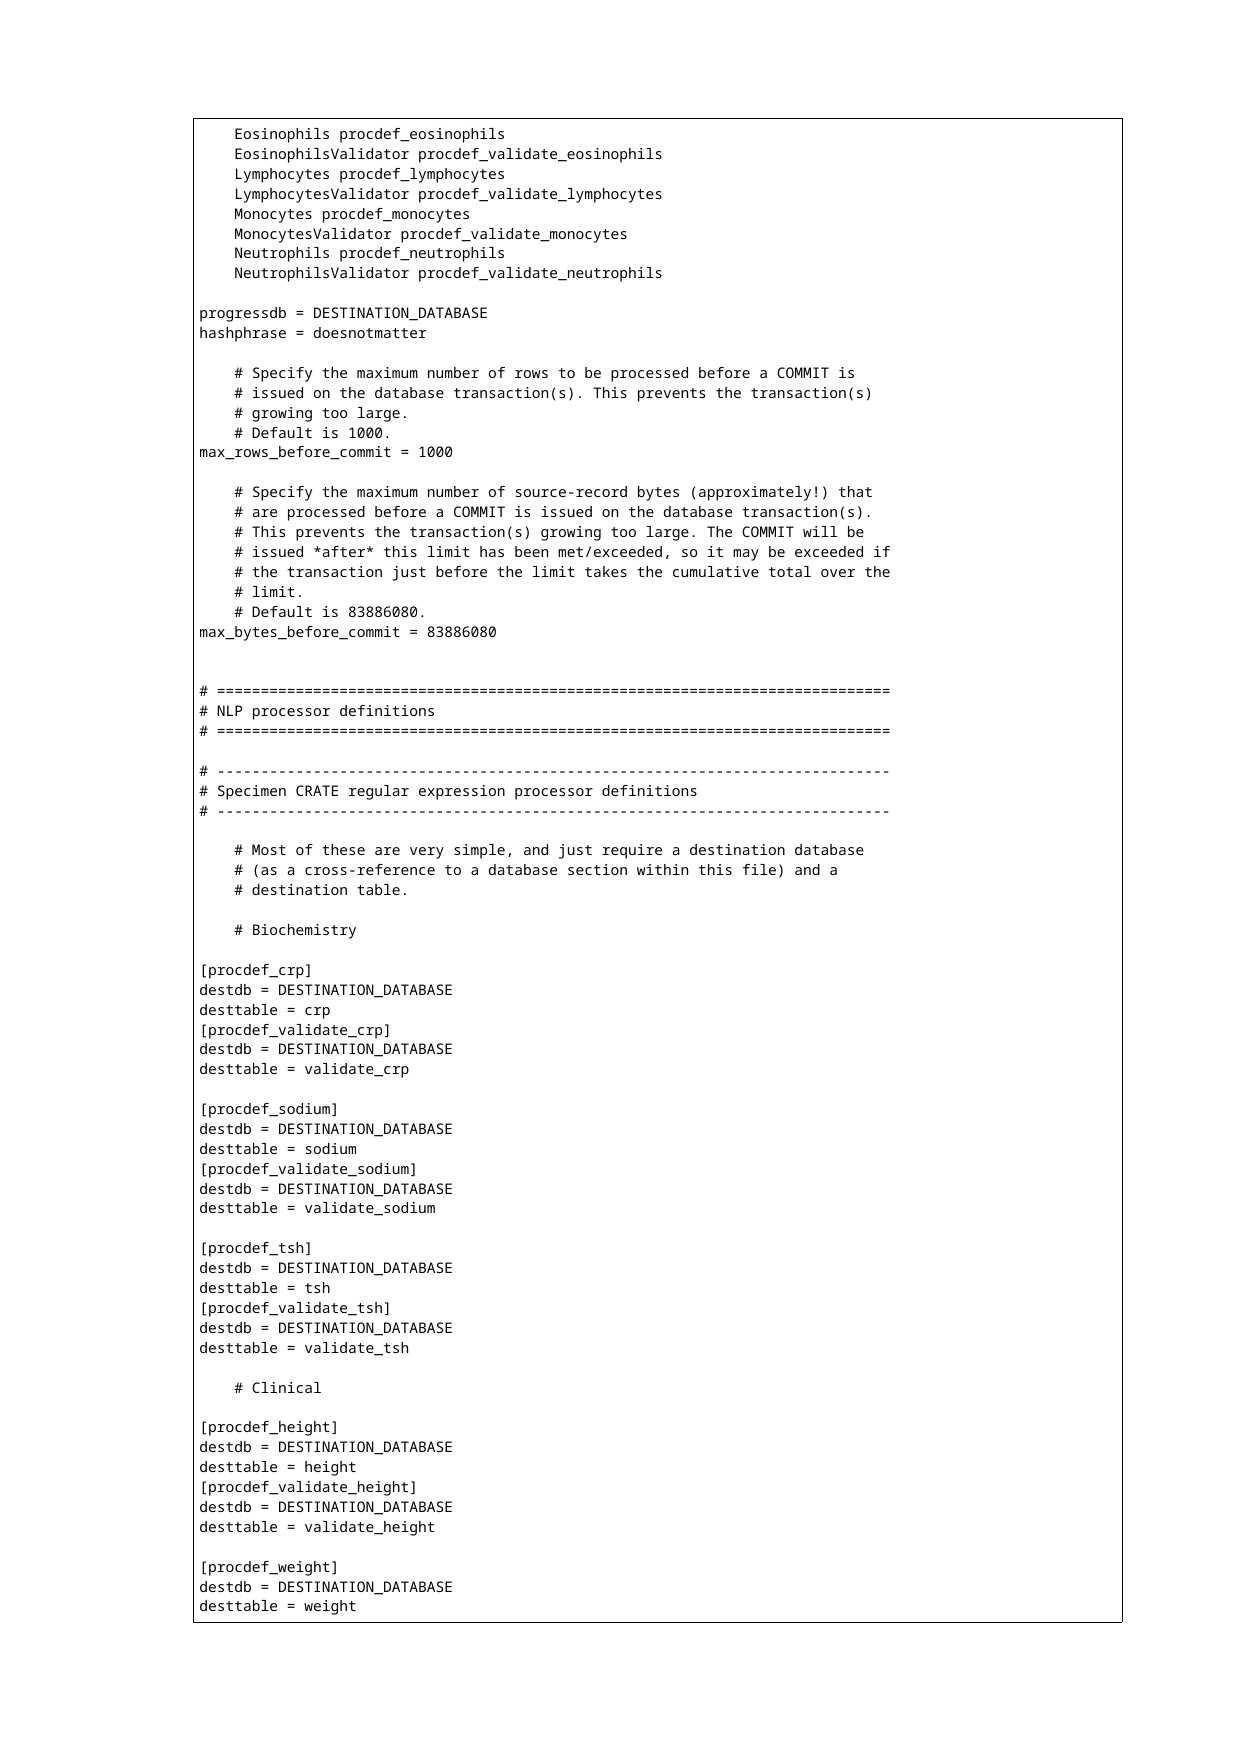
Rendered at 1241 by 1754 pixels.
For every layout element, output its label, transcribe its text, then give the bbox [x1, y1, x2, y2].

table_header Eosinophils procdef_eosinophils EosinophilsValidator procdef_validate_eosinophils Lymphocytes procdef_lymphocytes LymphocytesValidator procdef_validate_lymphocytes Monocytes procdef_monocytes MonocytesValidator procdef_validate_monocytes Neutrophils procdef_neutrophils NeutrophilsValidator procdef_validate_neutrophils progressdb = DESTINATION_DATABASE hashphrase = doesnotmatter # Specify the maximum number of rows to be processed before a COMMIT is # issued on the database transaction(s). This prevents the transaction(s) # growing too large. # Default is 1000. max_rows_before_commit = 1000 # Specify the maximum number of source-record bytes (approximately!) that # are processed before a COMMIT is issued on the database transaction(s). # This prevents the transaction(s) growing too large. The COMMIT will be # issued *after* this limit has been met/exceeded, so it may be exceeded if # the transaction just before the limit takes the cumulative total over the # limit. # Default is 83886080. max_bytes_before_commit = 83886080 # ============================================================================= # NLP processor definitions # ============================================================================= # ----------------------------------------------------------------------------- # Specimen CRATE regular expression processor definitions # ----------------------------------------------------------------------------- # Most of these are very simple, and just require a destination database # (as a cross-reference to a database section within this file) and a # destination table. # Biochemistry [procdef_crp] destdb = DESTINATION_DATABASE desttable = crp [procdef_validate_crp] destdb = DESTINATION_DATABASE desttable = validate_crp [procdef_sodium] destdb = DESTINATION_DATABASE desttable = sodium [procdef_validate_sodium] destdb = DESTINATION_DATABASE desttable = validate_sodium [procdef_tsh] destdb = DESTINATION_DATABASE desttable = tsh [procdef_validate_tsh] destdb = DESTINATION_DATABASE desttable = validate_tsh # Clinical [procdef_height] destdb = DESTINATION_DATABASE desttable = height [procdef_validate_height] destdb = DESTINATION_DATABASE desttable = validate_height [procdef_weight] destdb = DESTINATION_DATABASE desttable = weight [194, 119, 1122, 1622]
